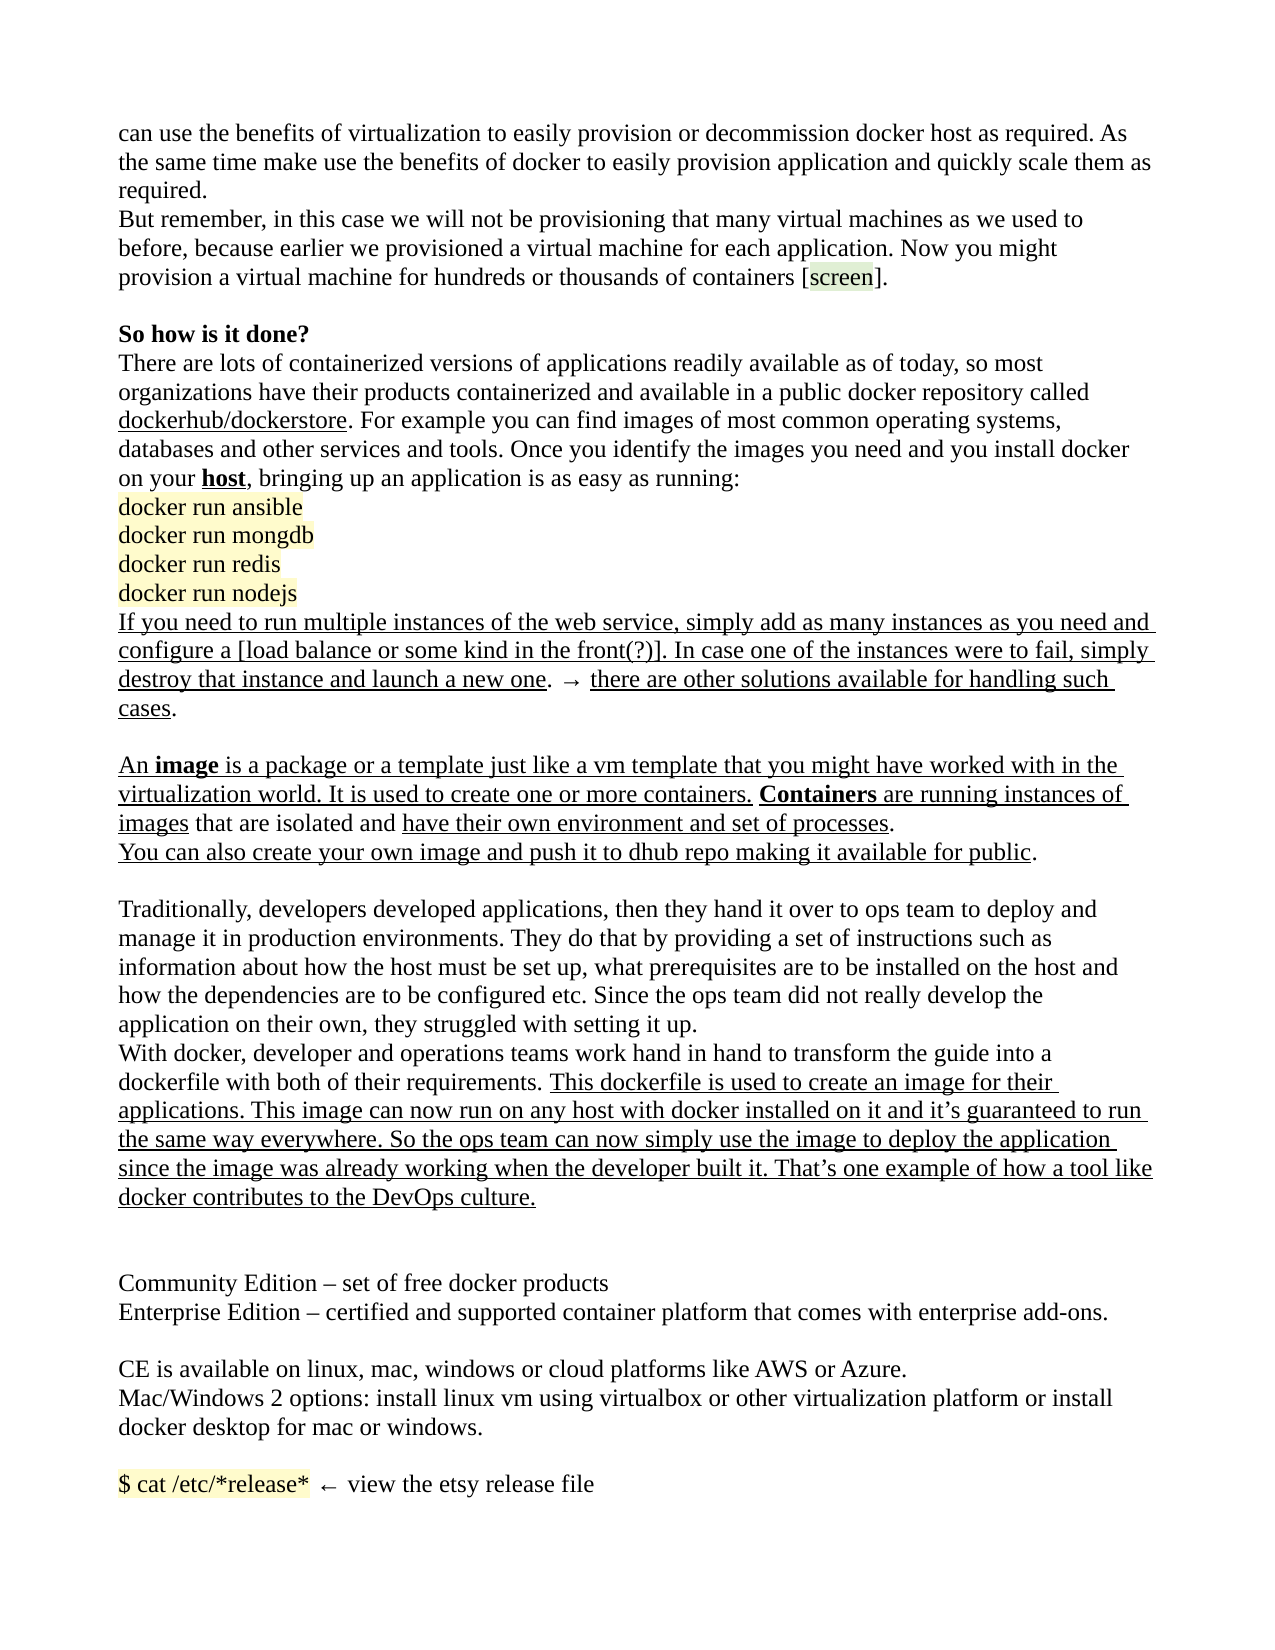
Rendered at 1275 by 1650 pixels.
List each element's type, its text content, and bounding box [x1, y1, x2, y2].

text An image is a package or a template just like a vm template that you might have worked with in the virtualization world. It is used to create one or more containers. Containers are running instances of images that are isolated and have their own environment and set of processes. [118, 751, 1157, 837]
text But remember, in this case we will not be provisioning that many virtual machines as we used to before, because earlier we provisioned a virtual machine for each application. Now you might provision a virtual machine for hundreds or thousands of containers [screen]. [118, 204, 1157, 291]
text $ cat /etc/*release* ← view the etsy release file [118, 1469, 1157, 1498]
text If you need to run multiple instances of the web service, simply add as many instances as you need and configure a [load balance or some kind in the front(?)]. In case one of the instances were to fail, simply destroy that instance and launch a new one. → there are other solutions available for handling such cases. [118, 607, 1157, 722]
text Community Edition – set of free docker products [118, 1268, 1157, 1297]
text There are lots of containerized versions of applications readily available as of today, so most organizations have their products containerized and available in a public docker repository called dockerhub/dockerstore. For example you can find images of most common operating systems, databases and other services and tools. Once you identify the images you need and you install docker on your host, bringing up an application is as easy as running: [118, 348, 1157, 492]
text So how is it done? [118, 319, 1157, 348]
text Mac/Windows 2 options: install linux vm using virtualbox or other virtualization platform or install docker desktop for mac or windows. [118, 1383, 1157, 1441]
text With docker, developer and operations teams work hand in hand to transform the guide into a dockerfile with both of their requirements. This dockerfile is used to create an image for their applications. This image can now run on any host with docker installed on it and it’s guaranteed to run the same way everywhere. So the ops team can now simply use the image to deploy the application since the image was already working when the developer built it. That’s one example of how a tool like docker contributes to the DevOps culture. [118, 1038, 1157, 1211]
text docker run redis [118, 549, 1157, 578]
text docker run nodejs [118, 578, 1157, 607]
text You can also create your own image and push it to dhub repo making it available for public. [118, 837, 1157, 866]
text Enterprise Edition – certified and supported container platform that comes with enterprise add-ons. [118, 1297, 1157, 1326]
text docker run mongdb [118, 521, 1157, 549]
text CE is available on linux, mac, windows or cloud platforms like AWS or Azure. [118, 1354, 1157, 1383]
text Traditionally, developers developed applications, then they hand it over to ops team to deploy and manage it in production environments. They do that by providing a set of instructions such as information about how the host must be set up, what prerequisites are to be installed on the host and how the dependencies are to be configured etc. Since the ops team did not really develop the application on their own, they struggled with setting it up. [118, 894, 1157, 1038]
text can use the benefits of virtualization to easily provision or decommission docker host as required. As the same time make use the benefits of docker to easily provision application and quickly scale them as required. [118, 118, 1157, 204]
text docker run ansible [118, 492, 1157, 521]
